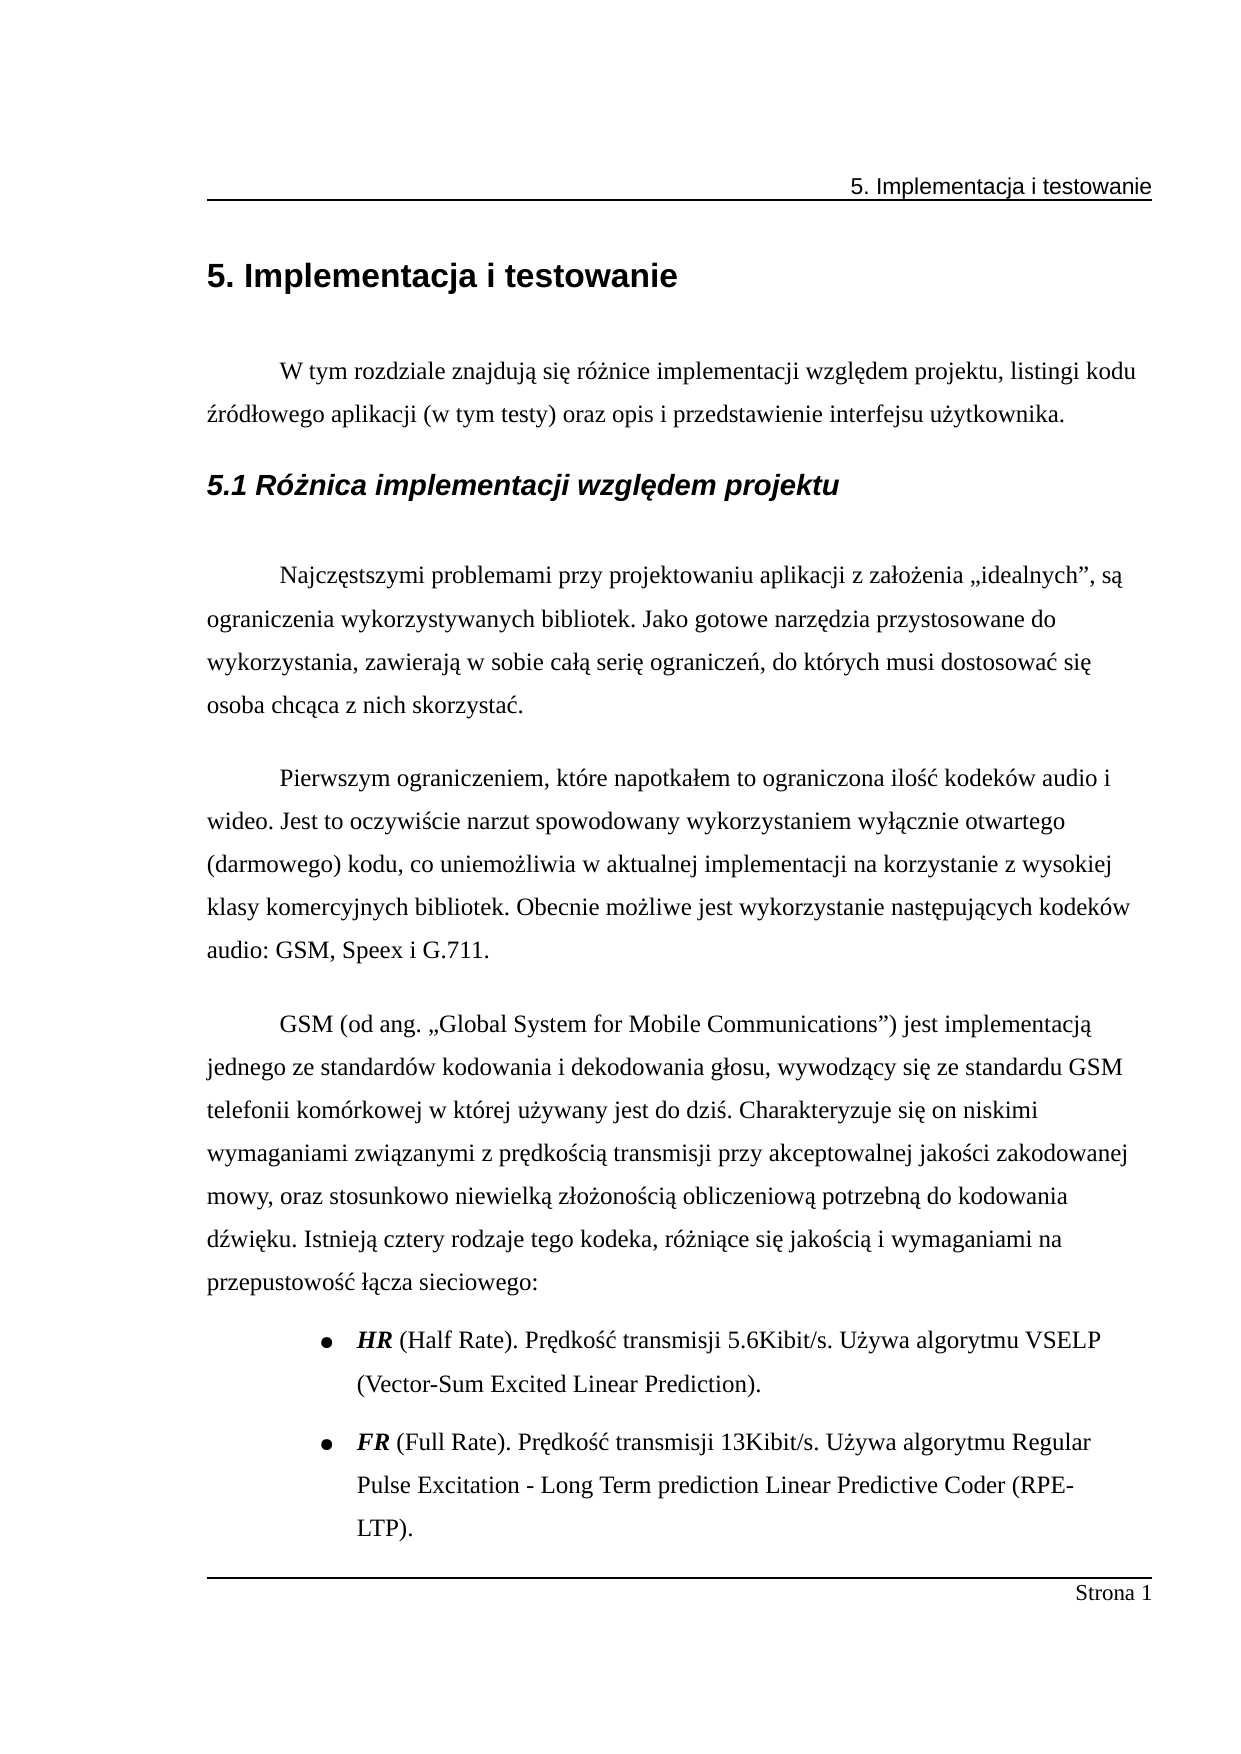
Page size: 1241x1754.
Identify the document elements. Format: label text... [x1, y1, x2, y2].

list FR (Full Rate). Prędkość transmisji 13Kibit/s. Używa algorytmu Regular Pulse Excitation - Long Term prediction Linear Predictive Coder (RPE-LTP). [319, 1427, 1122, 1542]
text GSM (od ang. „Global System for Mobile Communications”) jest implementacją jednego ze standardów kodowania i dekodowania głosu, wywodzący się ze standardu GSM telefonii komórkowej w której używany jest do dziś. Charakteryzuje się on niskimi wymaganiami związanymi z prędkością transmisji przy akceptowalnej jakości zakodowanej mowy, oraz stosunkowo niewielką złożonością obliczeniową potrzebną do kodowania dźwięku. Istnieją cztery rodzaje tego kodeka, różniące się jakością i wymaganiami na przepustowość łącza sieciowego: [207, 1009, 1152, 1296]
list HR (Half Rate). Prędkość transmisji 5.6Kibit/s. Używa algorytmu VSELP (Vector-Sum Excited Linear Prediction). [319, 1326, 1122, 1397]
subtitle 5. Implementacja i testowanie [207, 256, 1152, 295]
text Pierwszym ograniczeniem, które napotkałem to ograniczona ilość kodeków audio i wideo. Jest to oczywiście narzut spowodowany wykorzystaniem wyłącznie otwartego (darmowego) kodu, co uniemożliwia w aktualnej implementacji na korzystanie z wysokiej klasy komercyjnych bibliotek. Obecnie możliwe jest wykorzystanie następujących kodeków audio: GSM, Speex i G.711. [207, 763, 1152, 964]
text Najczęstszymi problemami przy projektowaniu aplikacji z założenia „idealnych”, są ograniczenia wykorzystywanych bibliotek. Jako gotowe narzędzia przystosowane do wykorzystania, zawierają w sobie całą serię ograniczeń, do których musi dostosować się osoba chcąca z nich skorzystać. [207, 561, 1152, 719]
subtitle 5.1 Różnica implementacji względem projektu [207, 468, 1152, 501]
text W tym rozdziale znajdują się różnice implementacji względem projektu, listingi kodu źródłowego aplikacji (w tym testy) oraz opis i przedstawienie interfejsu użytkownika. [207, 356, 1152, 428]
